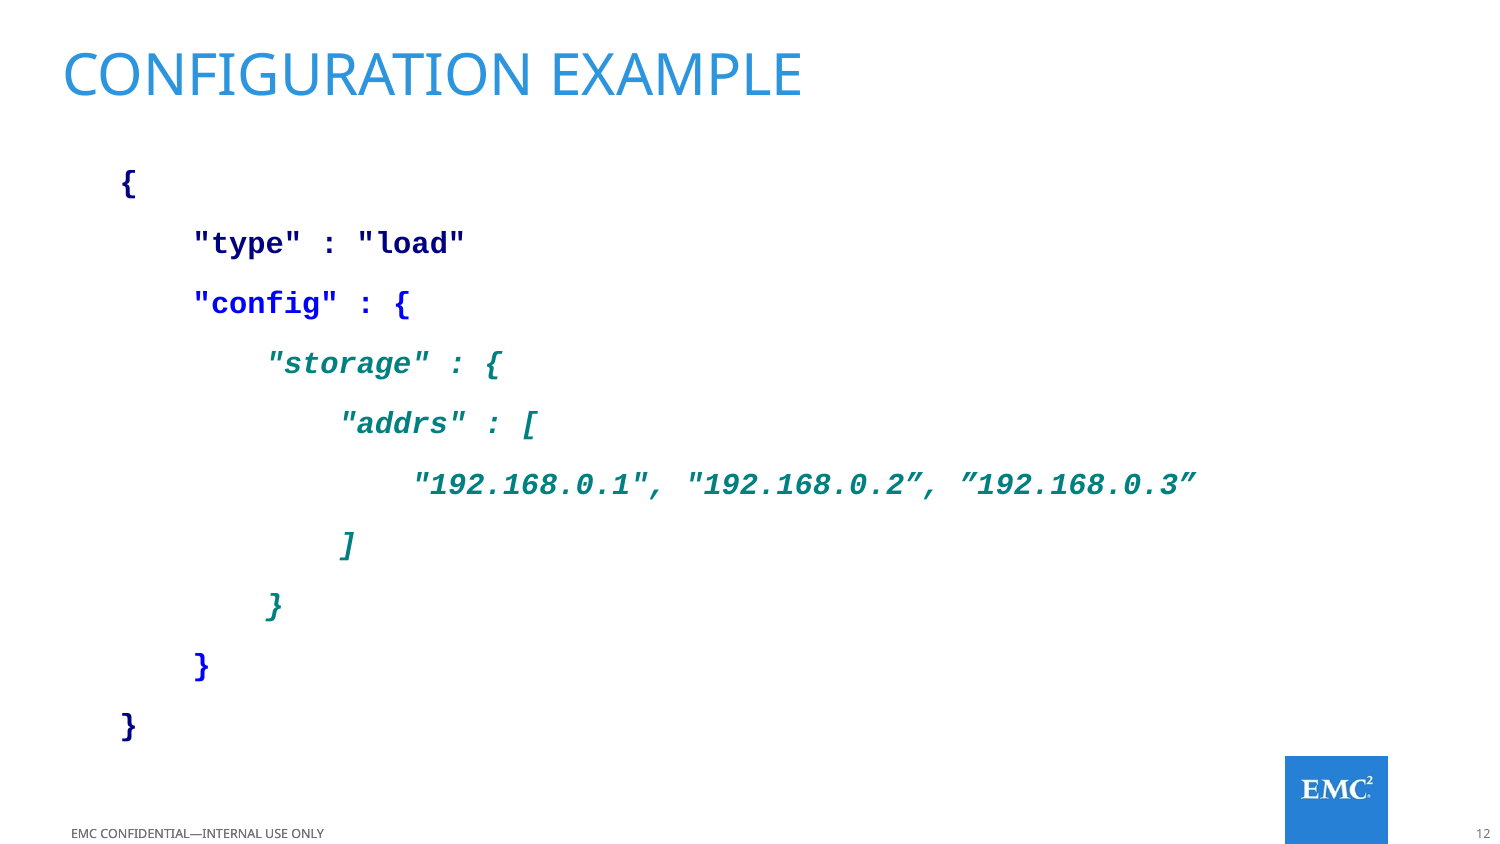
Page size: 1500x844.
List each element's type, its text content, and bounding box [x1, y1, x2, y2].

title Configuration Example [62, 37, 1450, 108]
picture [1285, 756, 1388, 844]
list { "type" : "load" "config" : { "storage" : { "addrs" : [ "192.168.0.1", "192.168.0.2”, ”192.168.0.3” ] } } } [62, 162, 1450, 745]
